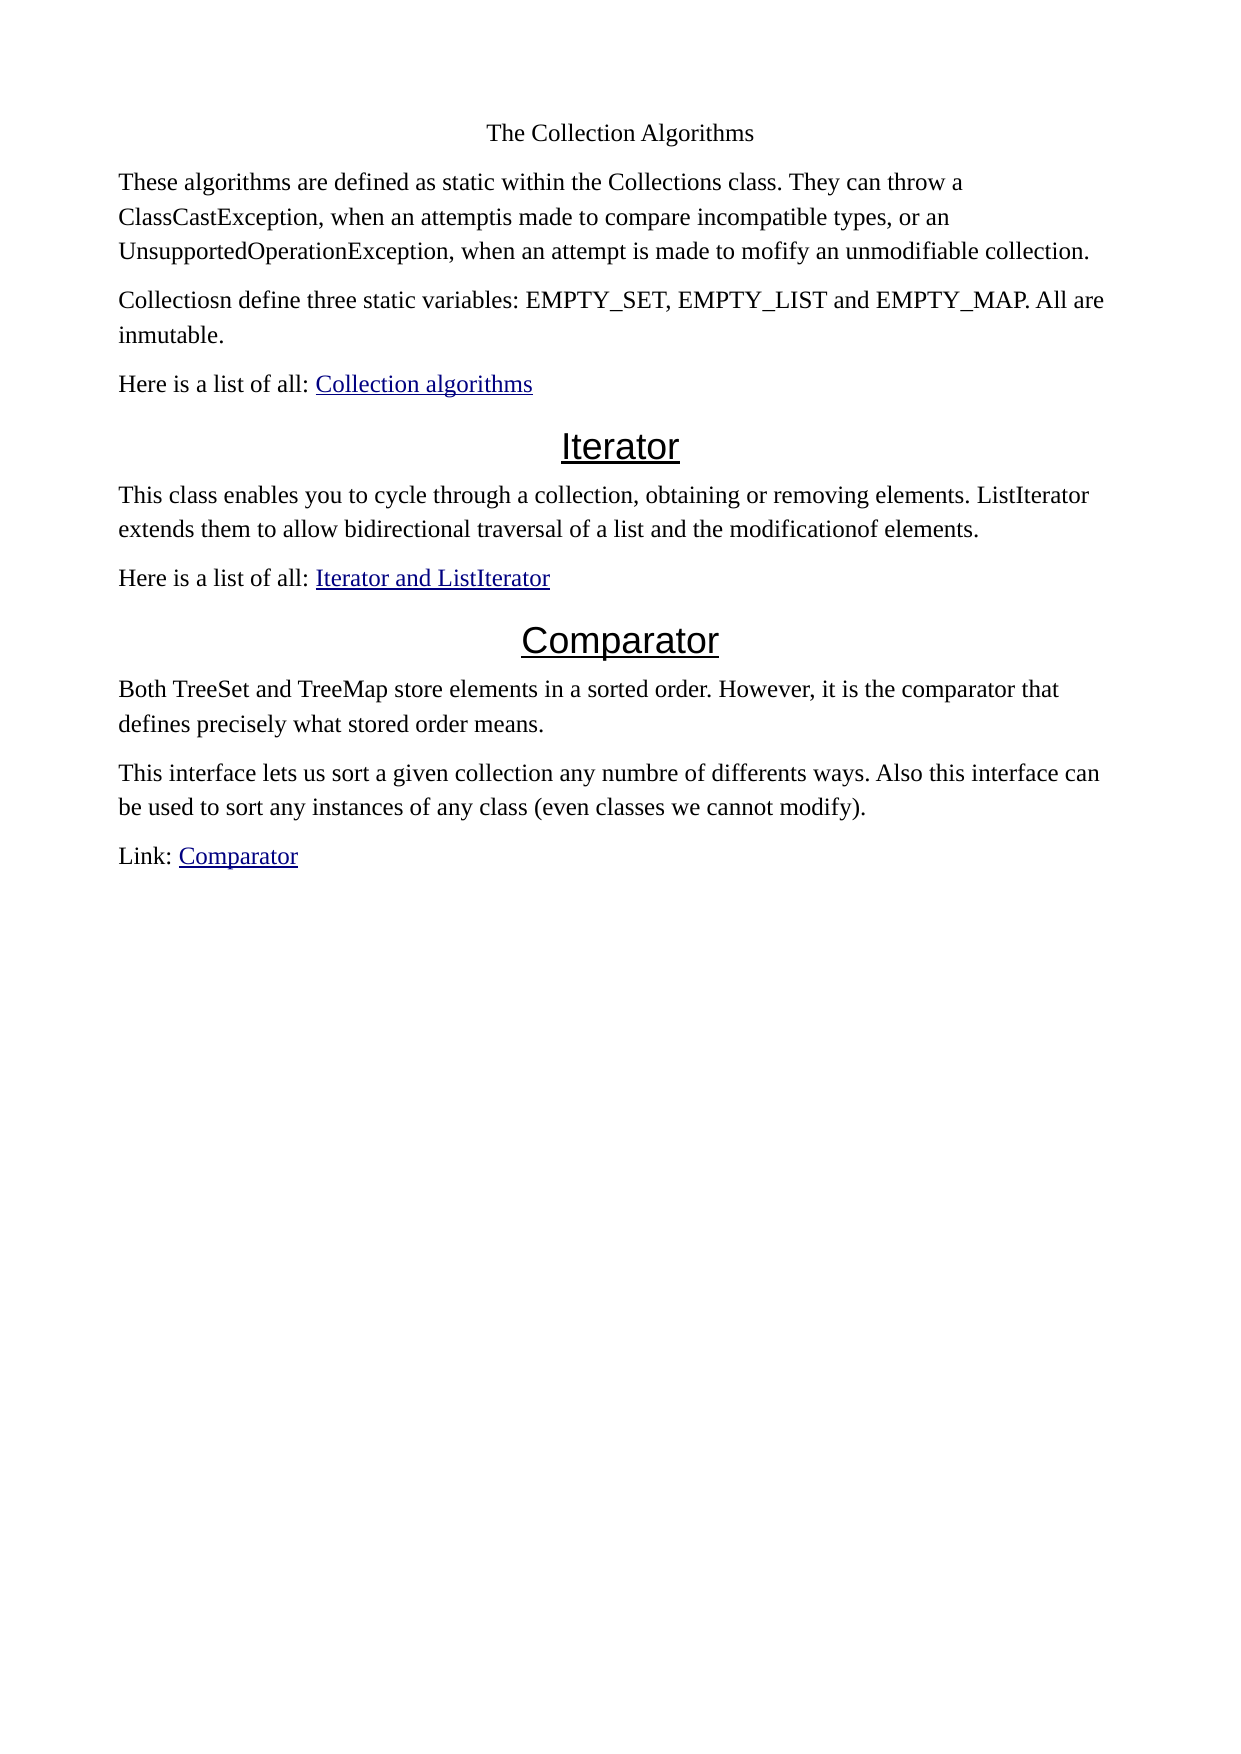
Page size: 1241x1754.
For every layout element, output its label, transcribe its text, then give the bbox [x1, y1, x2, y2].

text This interface lets us sort a given collection any numbre of differents ways. Also this interface can be used to sort any instances of any class (even classes we cannot modify). [118, 758, 1122, 821]
text Collectiosn define three static variables: EMPTY_SET, EMPTY_LIST and EMPTY_MAP. All are inmutable. [118, 285, 1122, 348]
text This class enables you to cycle through a collection, obtaining or removing elements. ListIterator extends them to allow bidirectional traversal of a list and the modificationof elements. [118, 480, 1122, 543]
text Here is a list of all: Collection algorithms [118, 369, 1122, 397]
subtitle Iterator [118, 424, 1122, 467]
text Both TreeSet and TreeMap store elements in a sorted order. However, it is the comparator that defines precisely what stored order means. [118, 674, 1122, 737]
text The Collection Algorithms [118, 118, 1122, 147]
subtitle Comparator [118, 618, 1122, 662]
text These algorithms are defined as static within the Collections class. They can throw a ClassCastException, when an attemptis made to compare incompatible types, or an UnsupportedOperationException, when an attempt is made to mofify an unmodifiable collection. [118, 167, 1122, 265]
text Here is a list of all: Iterator and ListIterator [118, 563, 1122, 592]
text Link: Comparator [118, 841, 1122, 870]
